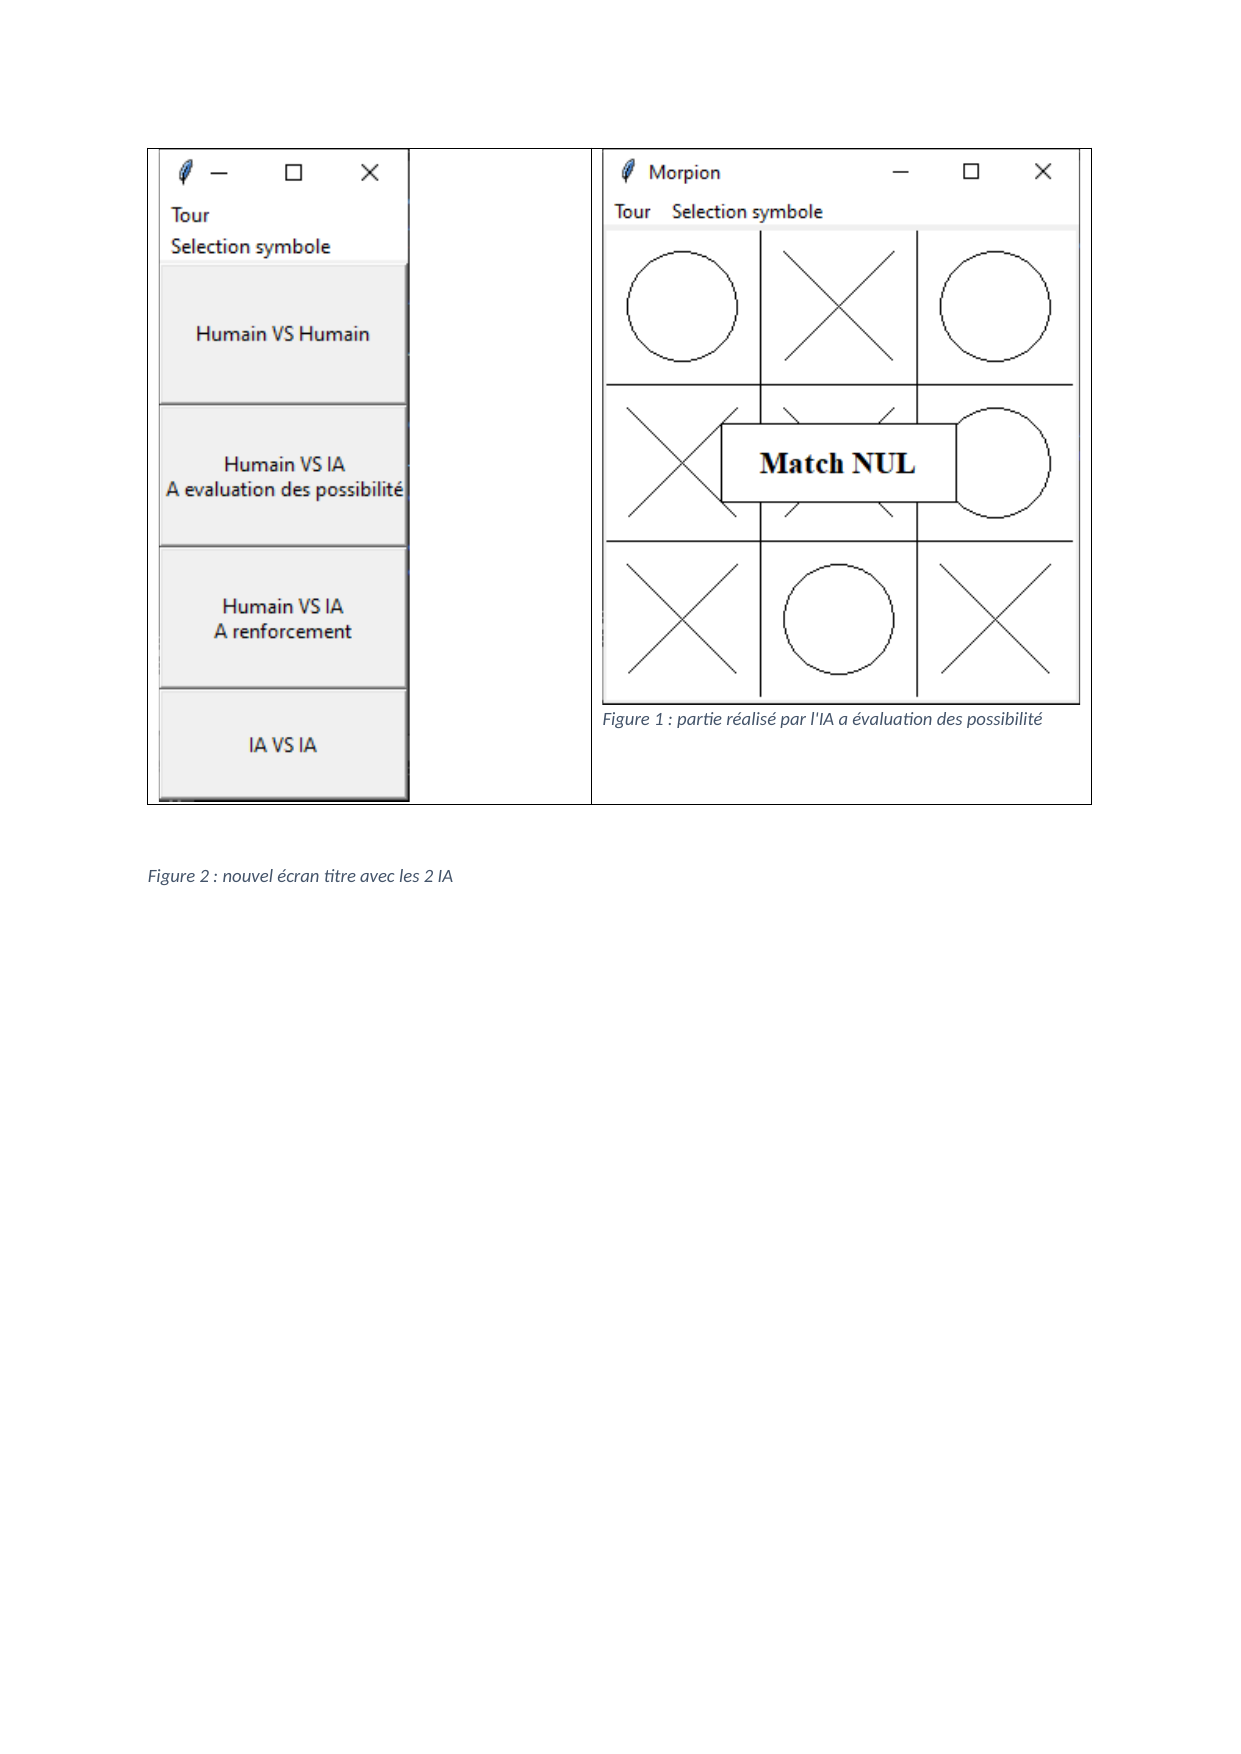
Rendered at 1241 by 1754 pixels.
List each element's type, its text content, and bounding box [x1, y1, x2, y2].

text Figure 2 : nouvel écran titre avec les 2 IA [148, 864, 1093, 887]
table_header Figure 1 : partie réalisé par l'IA a évaluation des possibilité [592, 149, 1091, 803]
table_header [148, 149, 591, 803]
